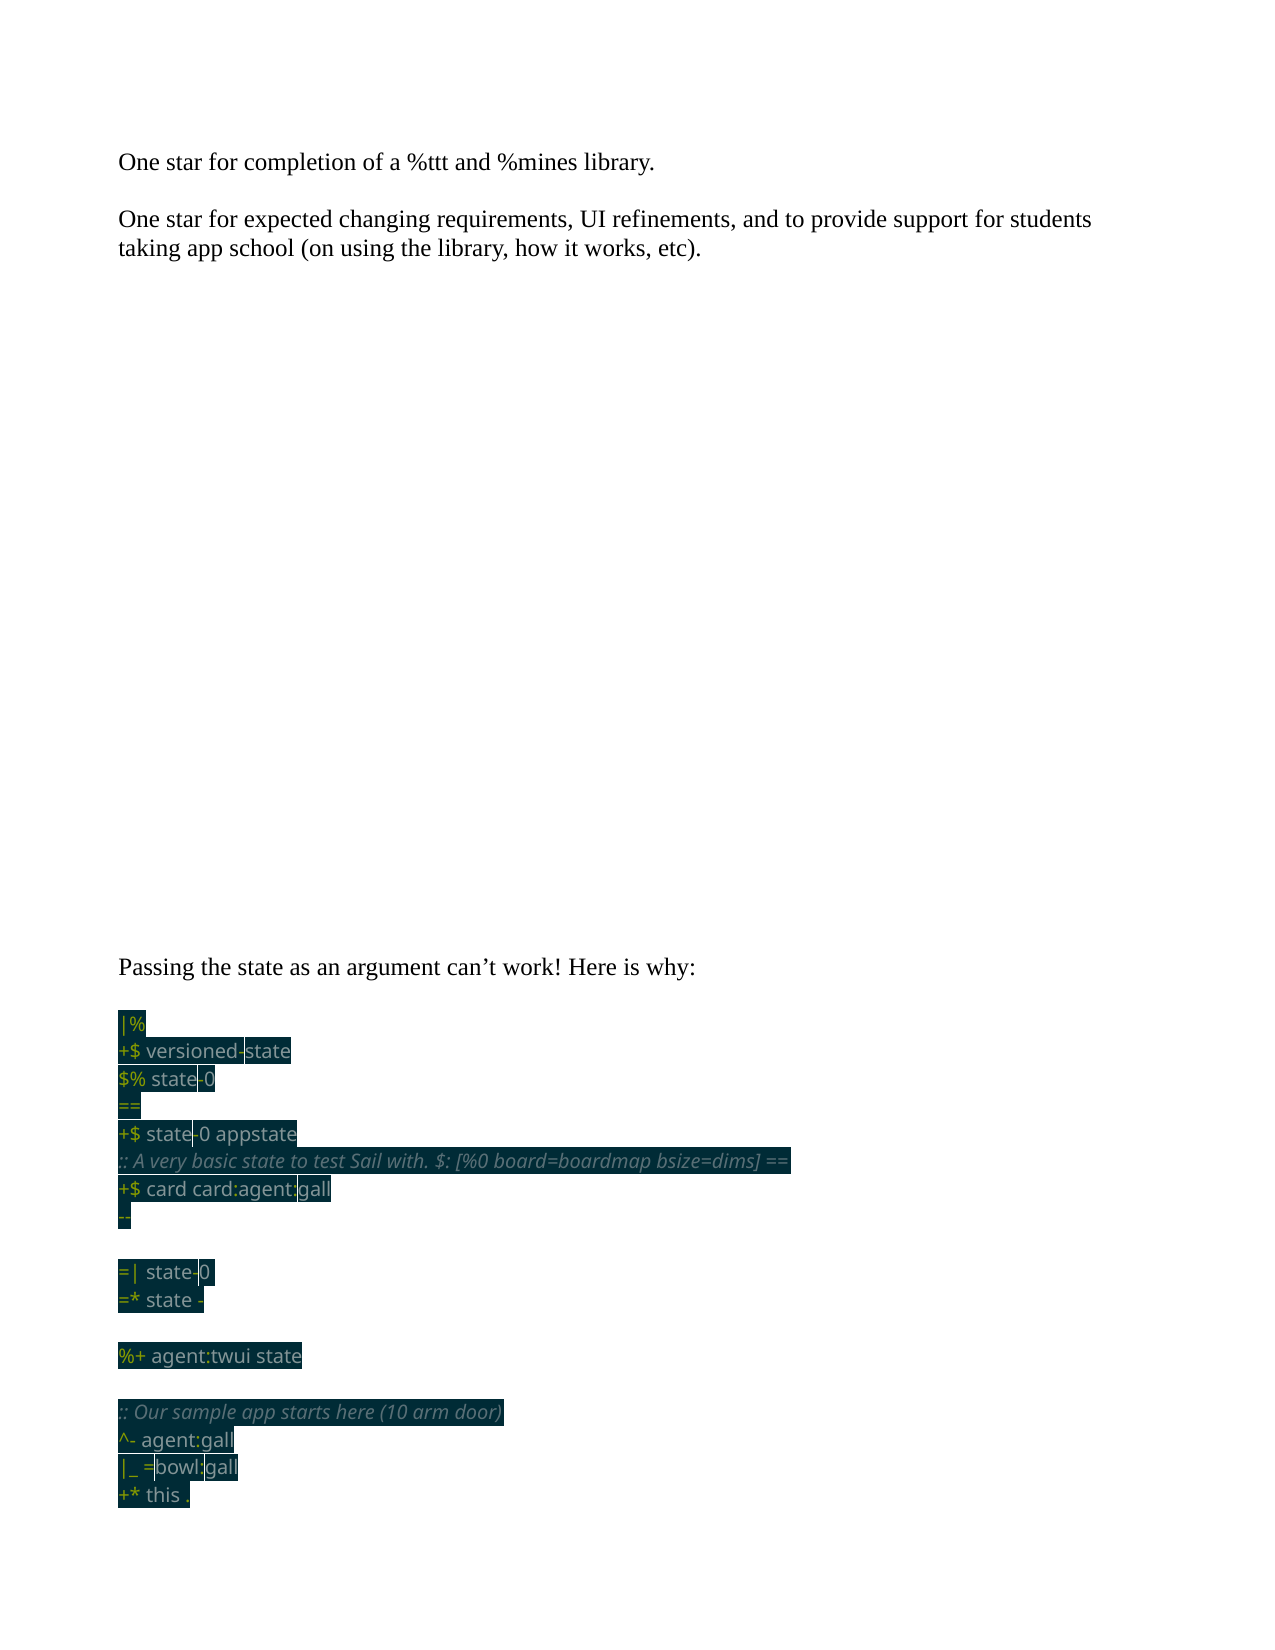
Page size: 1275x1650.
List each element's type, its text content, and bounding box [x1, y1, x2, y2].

table_header |% +$ versioned-state $% state-0 == +$ state-0 appstate :: A very basic state to test Sail with. $: [%0 board=boardmap bsize=dims] == +$ card card:agent:gall -- =| state-0 =* state - %+ agent:twui state :: Our sample app starts here (10 arm door) ^- agent:gall |_ =bowl:gall +* this . [118, 1009, 1157, 1508]
text One star for completion of a %ttt and %mines library. [118, 147, 1157, 176]
text Passing the state as an argument can’t work! Here is why: [118, 952, 1157, 981]
text One star for expected changing requirements, UI refinements, and to provide support for students taking app school (on using the library, how it works, etc). [118, 204, 1157, 262]
